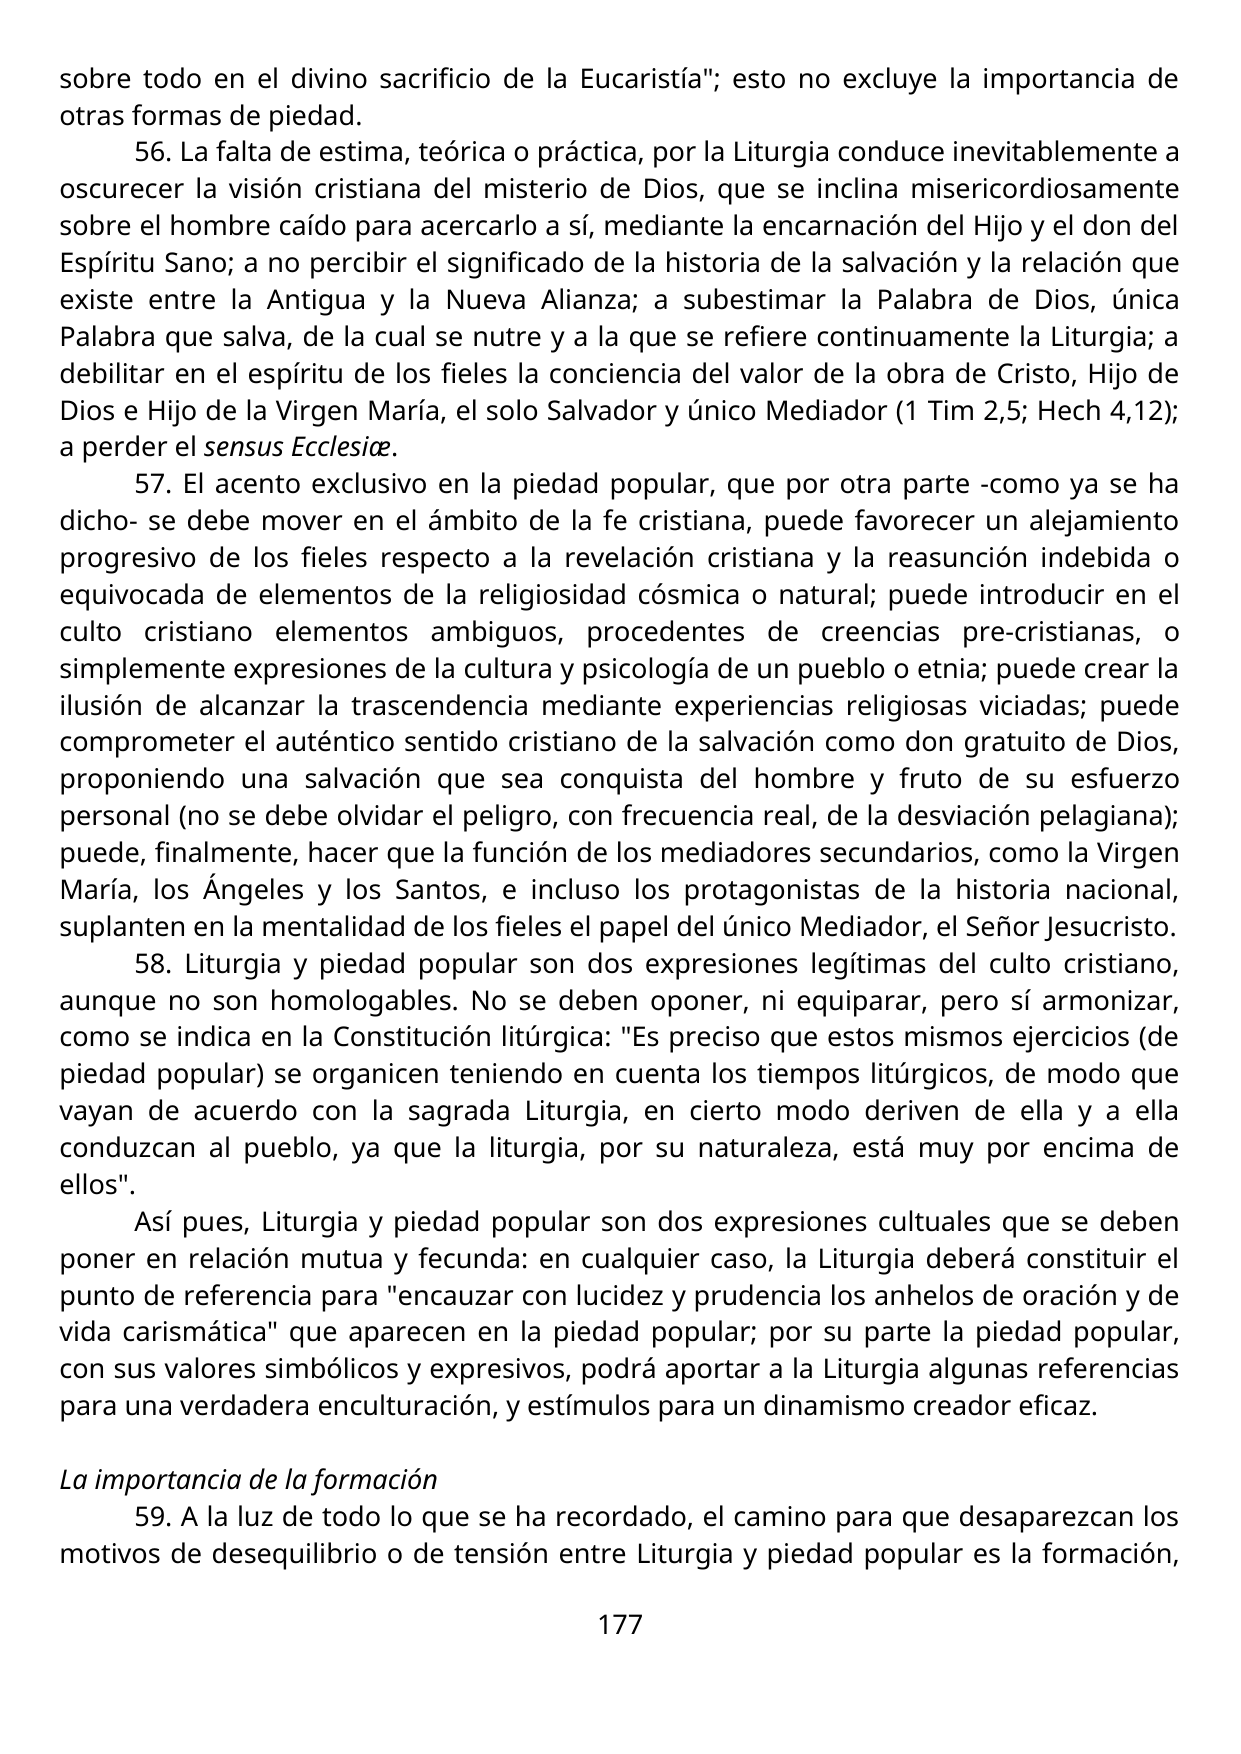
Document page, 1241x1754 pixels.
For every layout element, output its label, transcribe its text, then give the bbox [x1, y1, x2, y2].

subtitle La importancia de la formación [59, 1460, 1181, 1497]
subtitle 58. Liturgia y piedad popular son dos expresiones legítimas del culto cristiano, aunque no son homologables. No se deben oponer, ni equiparar, pero sí armonizar, como se indica en la Constitución litúrgica: "Es preciso que estos mismos ejercicios (de piedad popular) se organicen teniendo en cuenta los tiempos litúrgicos, de modo que vayan de acuerdo con la sagrada Liturgia, en cierto modo deriven de ella y a ella conduzcan al pueblo, ya que la liturgia, por su naturaleza, está muy por encima de ellos". [59, 944, 1181, 1202]
subtitle 56. La falta de estima, teórica o práctica, por la Liturgia conduce inevitablemente a oscurecer la visión cristiana del misterio de Dios, que se inclina misericordiosamente sobre el hombre caído para acercarlo a sí, mediante la encarnación del Hijo y el don del Espíritu Sano; a no percibir el significado de la historia de la salvación y la relación que existe entre la Antigua y la Nueva Alianza; a subestimar la Palabra de Dios, única Palabra que salva, de la cual se nutre y a la que se refiere continuamente la Liturgia; a debilitar en el espíritu de los fieles la conciencia del valor de la obra de Cristo, Hijo de Dios e Hijo de la Virgen María, el solo Salvador y único Mediador (1 Tim 2,5; Hech 4,12); a perder el sensus Ecclesiæ. [59, 133, 1181, 465]
subtitle Así pues, Liturgia y piedad popular son dos expresiones cultuales que se deben poner en relación mutua y fecunda: en cualquier caso, la Liturgia deberá constituir el punto de referencia para "encauzar con lucidez y prudencia los anhelos de oración y de vida carismática" que aparecen en la piedad popular; por su parte la piedad popular, con sus valores simbólicos y expresivos, podrá aportar a la Liturgia algunas referencias para una verdadera enculturación, y estímulos para un dinamismo creador eficaz. [59, 1202, 1181, 1423]
subtitle sobre todo en el divino sacrificio de la Eucaristía"; esto no excluye la importancia de otras formas de piedad. [59, 59, 1181, 133]
subtitle 57. El acento exclusivo en la piedad popular, que por otra parte -como ya se ha dicho- se debe mover en el ámbito de la fe cristiana, puede favorecer un alejamiento progresivo de los fieles respecto a la revelación cristiana y la reasunción indebida o equivocada de elementos de la religiosidad cósmica o natural; puede introducir en el culto cristiano elementos ambiguos, procedentes de creencias pre-cristianas, o simplemente expresiones de la cultura y psicología de un pueblo o etnia; puede crear la ilusión de alcanzar la trascendencia mediante experiencias religiosas viciadas; puede comprometer el auténtico sentido cristiano de la salvación como don gratuito de Dios, proponiendo una salvación que sea conquista del hombre y fruto de su esfuerzo personal (no se debe olvidar el peligro, con frecuencia real, de la desviación pelagiana); puede, finalmente, hacer que la función de los mediadores secundarios, como la Virgen María, los Ángeles y los Santos, e incluso los protagonistas de la historia nacional, suplanten en la mentalidad de los fieles el papel del único Mediador, el Señor Jesucristo. [59, 465, 1181, 944]
subtitle 59. A la luz de todo lo que se ha recordado, el camino para que desaparezcan los motivos de desequilibrio o de tensión entre Liturgia y piedad popular es la formación, [59, 1497, 1181, 1571]
